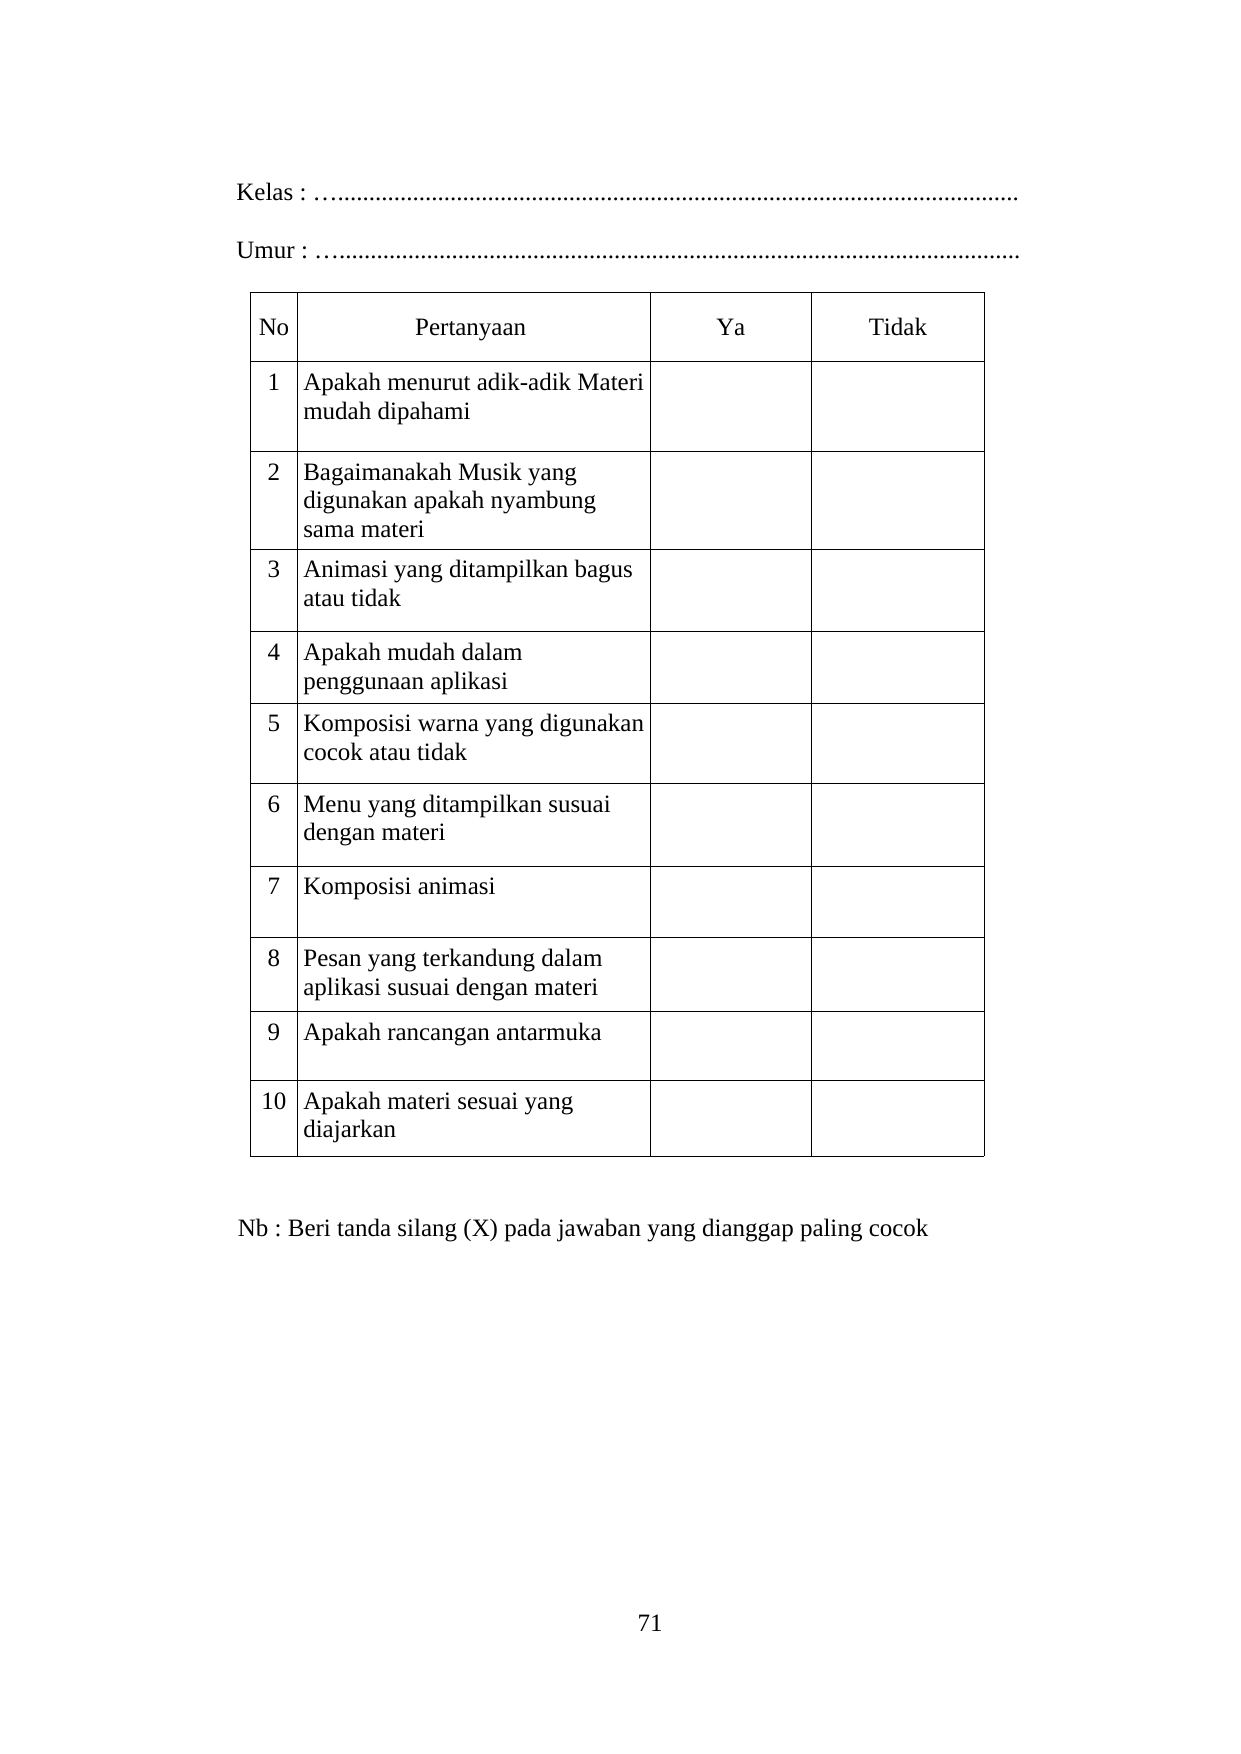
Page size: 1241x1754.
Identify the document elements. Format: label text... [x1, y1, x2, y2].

table_cell [812, 362, 984, 451]
table_cell [651, 1012, 811, 1080]
table_header Ya [651, 293, 811, 361]
table_header No [251, 293, 297, 361]
table_header Tidak [812, 293, 984, 361]
table_cell [651, 452, 811, 548]
table_cell [812, 452, 984, 548]
table_cell 8 [251, 938, 297, 1011]
table_cell 7 [251, 867, 297, 937]
table_cell 6 [251, 784, 297, 866]
table_cell Komposisi animasi [298, 867, 650, 937]
table_cell [651, 1081, 811, 1156]
table_cell 3 [251, 550, 297, 631]
table_cell 1 [251, 362, 297, 451]
table_cell [812, 867, 984, 937]
table_cell Pesan yang terkandung dalam aplikasi susuai dengan materi [298, 938, 650, 1011]
table_cell [651, 938, 811, 1011]
table_header Pertanyaan [298, 293, 650, 361]
table_cell 10 [251, 1081, 297, 1156]
table_cell 2 [251, 452, 297, 548]
table_cell [812, 1081, 984, 1156]
table_cell Bagaimanakah Musik yang digunakan apakah nyambung sama materi [298, 452, 650, 548]
table_cell Animasi yang ditampilkan bagus atau tidak [298, 550, 650, 631]
table_cell [651, 632, 811, 703]
table_cell 4 [251, 632, 297, 703]
table_cell 5 [251, 704, 297, 783]
table_cell Komposisi warna yang digunakan cocok atau tidak [298, 704, 650, 783]
table_cell 9 [251, 1012, 297, 1080]
table_cell [812, 938, 984, 1011]
table_cell [812, 1012, 984, 1080]
text Umur : …............................................................................................................. [236, 235, 1063, 263]
table_cell Apakah rancangan antarmuka [298, 1012, 650, 1080]
text Nb : Beri tanda silang (X) pada jawaban yang dianggap paling cocok [161, 1213, 1063, 1242]
table_cell [651, 784, 811, 866]
table_cell [651, 362, 811, 451]
table_cell [812, 784, 984, 866]
table_cell [651, 550, 811, 631]
table_cell Menu yang ditampilkan susuai dengan materi [298, 784, 650, 866]
table_cell Apakah mudah dalam penggunaan aplikasi [298, 632, 650, 703]
text Kelas : …............................................................................................................. [236, 177, 1063, 206]
table_cell Apakah menurut adik-adik Materi mudah dipahami [298, 362, 650, 451]
table_cell [651, 704, 811, 783]
table_cell Apakah materi sesuai yang diajarkan [298, 1081, 650, 1156]
table_cell [812, 632, 984, 703]
table_cell [651, 867, 811, 937]
table_cell [812, 550, 984, 631]
table_cell [812, 704, 984, 783]
